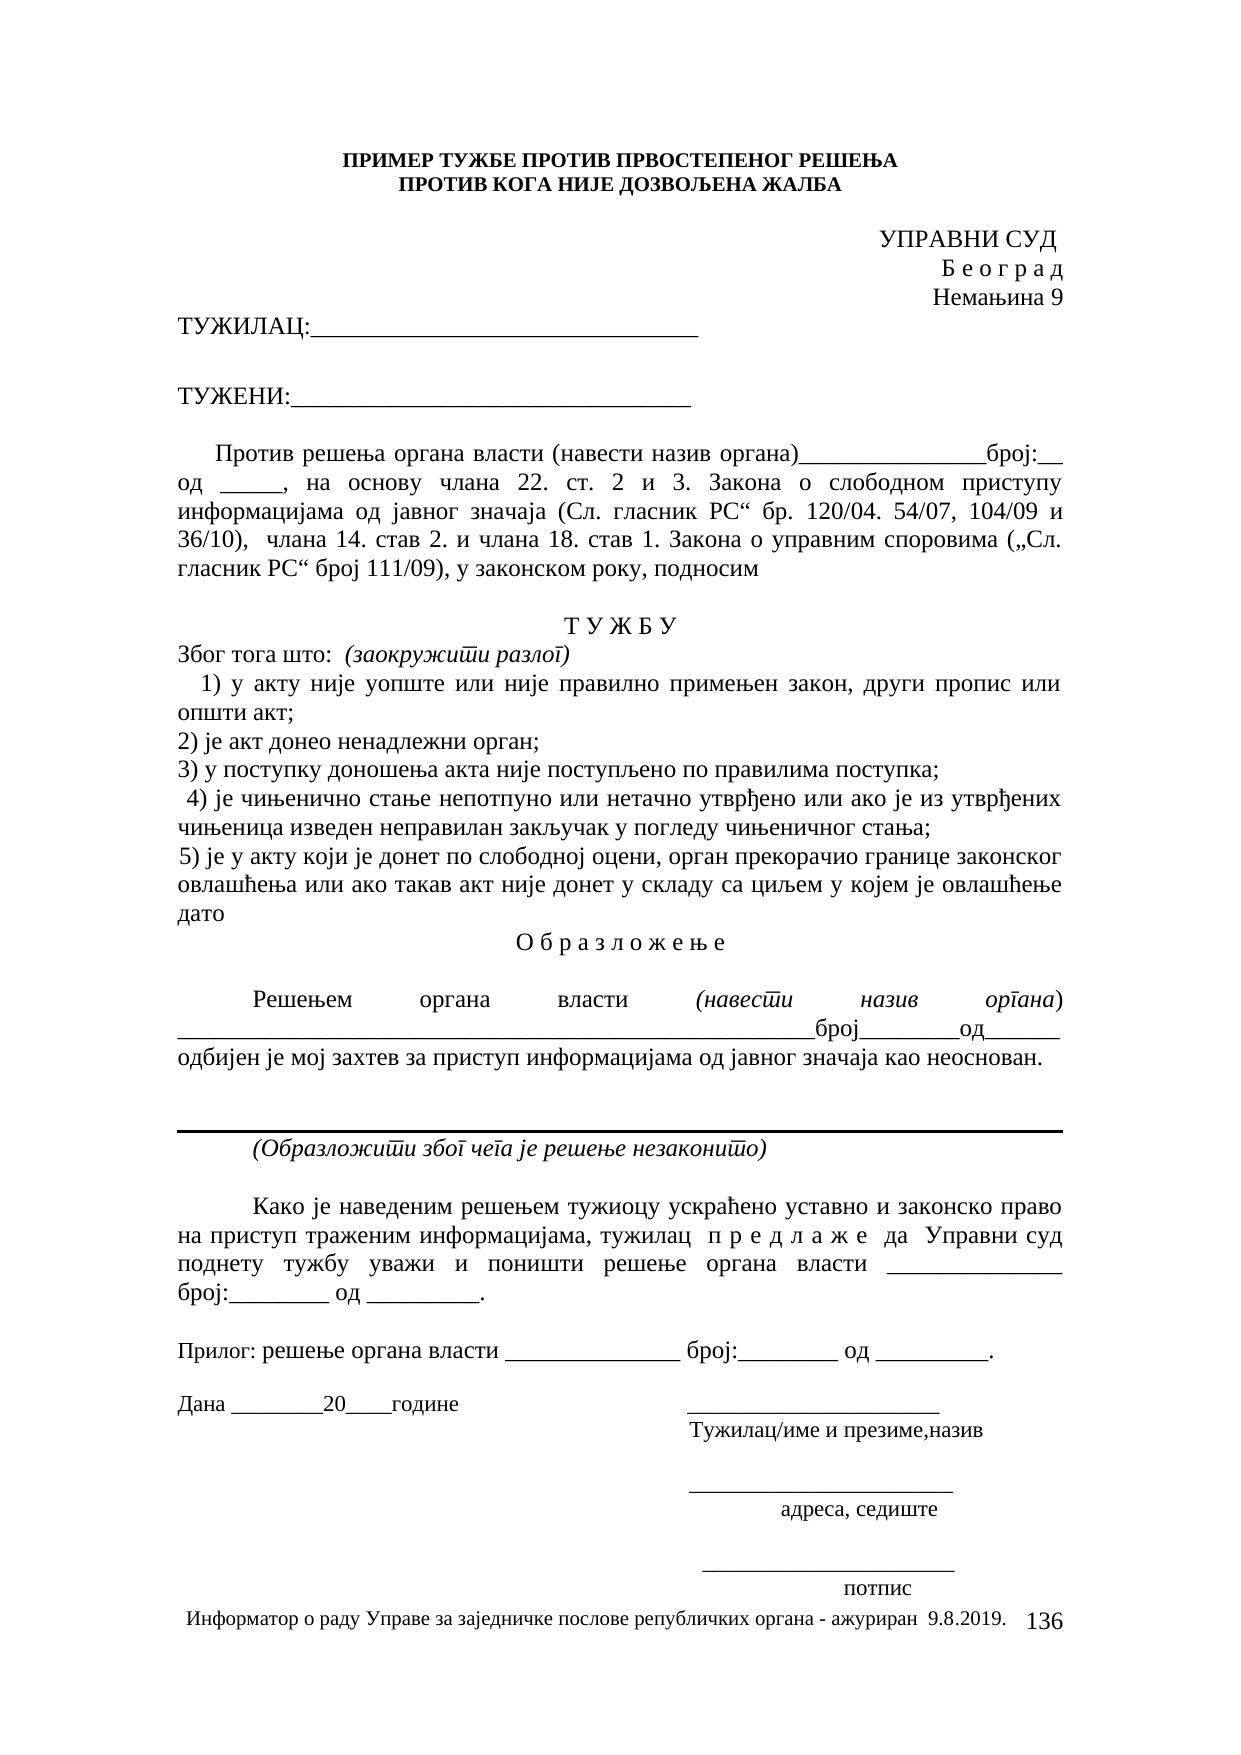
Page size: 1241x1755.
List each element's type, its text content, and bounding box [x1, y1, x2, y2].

text Због тога што: (заокружити разлог) [140, 639, 1063, 668]
text ТУЖЕНИ:________________________________ [177, 381, 1063, 409]
text адреса, седиште [215, 1495, 1063, 1522]
text Прилог: решење органа власти ______________ број:________ од _________. [177, 1335, 1063, 1363]
text Решењем органа власти (навести назив органа) ___________________________________________________број________од______ одбијен је мој захтев за приступ информацијама од јавног значаја као неоснован. [177, 984, 1063, 1071]
text Немањина 9 [215, 282, 1063, 311]
text Т У Ж Б У [177, 611, 1063, 639]
text Дана ________20____године ______________________ [177, 1390, 1063, 1416]
text 1) у акту није уопште или није правилно примењен закон, други пропис или општи акт; [140, 668, 1063, 726]
text Како је наведеним решењем тужиоцу ускраћено уставно и законско право на приступ траженим информацијама, тужилац п р е д л а ж е да Управни суд поднету тужбу уважи и поништи решење органа власти ______________ број:________ од _________. [177, 1191, 1063, 1306]
text Против решења органа власти (навести назив органа)_______________број:__ од _____, на основу члана 22. ст. 2 и 3. Закона о слободном приступу информацијама од јавног значаја (Сл. гласник РС“ бр. 120/04. 54/07, 104/09 и 36/10), члана 14. став 2. и члана 18. став 1. Закона о управним споровима („Сл. гласник РС“ број 111/09), у законском року, подносим [177, 438, 1063, 582]
text (Образложити због чега је решење незаконито) [177, 1133, 1063, 1162]
text ______________________ [702, 1522, 1063, 1574]
text УПРАВНИ СУД [177, 224, 1063, 253]
text ТУЖИЛАЦ:_______________________________ [177, 311, 1063, 339]
text Б е о г р а д [177, 253, 1063, 282]
text 2) је акт донео ненадлежни орган; [140, 726, 1063, 754]
text 5) је у акту који је донет по слободној оцени, орган прекорачио границе законског овлашћења или ако такав акт није донет у складу са циљем у којем је овлашћење дато [140, 841, 1063, 927]
text ПРОТИВ КОГА НИЈЕ ДОЗВОЉЕНА ЖАЛБА [177, 172, 1063, 196]
text 4) је чињенично стање непотпуно или нетачно утврђено или ако је из утврђених чињеница изведен неправилан закључак у погледу чињеничног стања; [140, 783, 1063, 841]
text О б р а з л о ж е њ е [177, 927, 1063, 956]
text потпис [215, 1574, 1063, 1601]
text _______________________ [215, 1469, 1063, 1495]
text 3) у поступку доношења акта није поступљено по правилима поступка; [140, 754, 1063, 783]
text Тужилац/име и презиме,назив [215, 1416, 1063, 1443]
text ПРИМЕР ТУЖБЕ ПРОТИВ ПРВОСТЕПЕНОГ РЕШЕЊА [177, 148, 1063, 172]
